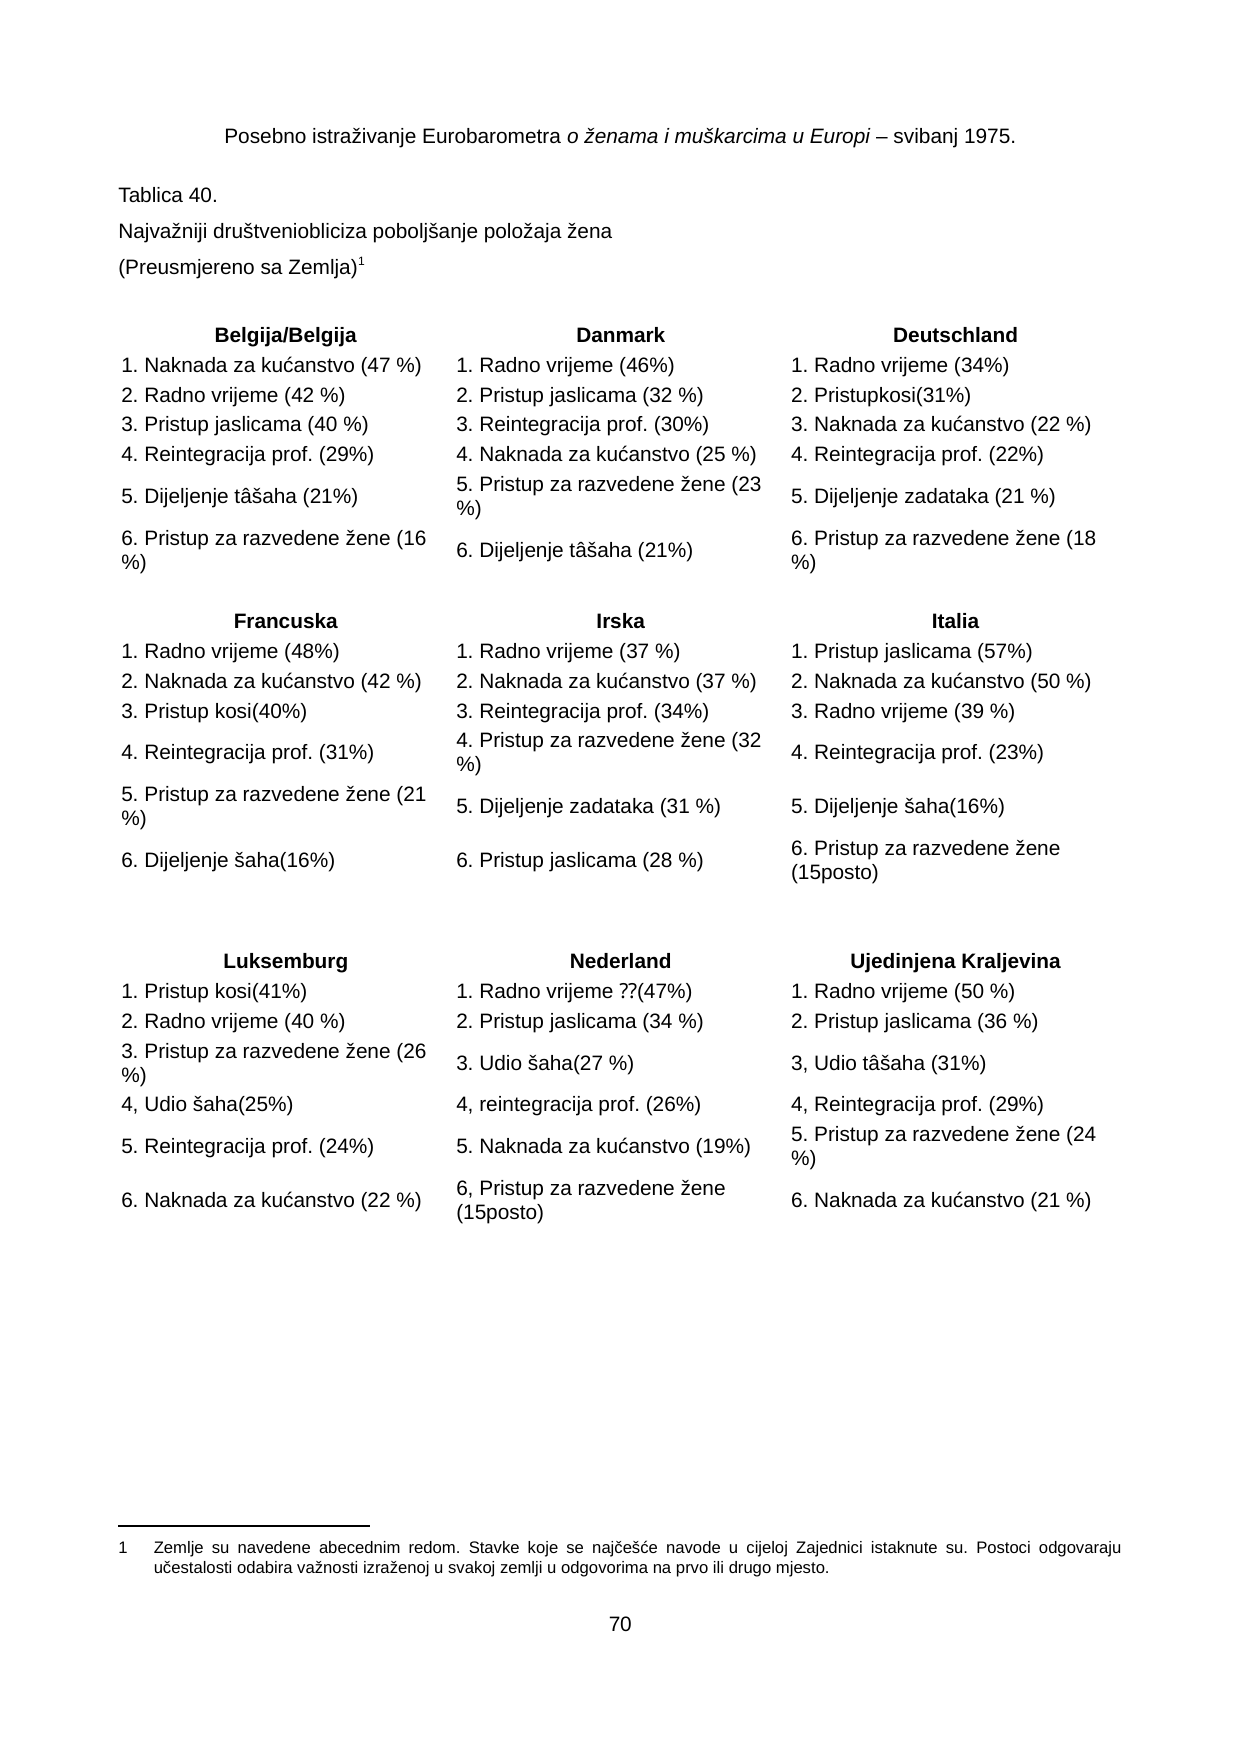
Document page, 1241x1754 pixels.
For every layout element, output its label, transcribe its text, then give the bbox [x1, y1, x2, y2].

table_cell [118, 887, 453, 916]
table_cell 4. Reintegracija prof. (23%) [788, 725, 1123, 779]
table_cell [788, 576, 1123, 606]
table_cell 1. Radno vrijeme (37 %) [453, 636, 788, 666]
table_cell 3. Naknada za kućanstvo (22 %) [788, 409, 1123, 439]
table_header Belgija/Belgija [118, 320, 453, 350]
table_cell 4. Reintegracija prof. (29%) [118, 439, 453, 469]
table_cell 3. Pristup za razvedene žene (26 %) [118, 1036, 453, 1089]
table_cell [453, 576, 788, 606]
table_cell 5. Reintegracija prof. (24%) [118, 1119, 453, 1173]
table_cell 1. Radno vrijeme (34%) [788, 350, 1123, 379]
table_cell 3. Pristup jaslicama (40 %) [118, 409, 453, 439]
table_cell 4, reintegracija prof. (26%) [453, 1089, 788, 1119]
table_cell 1. Radno vrijeme (50 %) [788, 976, 1123, 1006]
table_header Deutschland [788, 320, 1123, 350]
table_cell 1. Radno vrijeme (46%) [453, 350, 788, 379]
table_cell [453, 916, 788, 946]
table_cell 2. Naknada za kućanstvo (42 %) [118, 666, 453, 696]
table_cell 4, Reintegracija prof. (29%) [788, 1089, 1123, 1119]
table_cell 1. Pristup jaslicama (57%) [788, 636, 1123, 666]
table_cell 5. Pristup za razvedene žene (21 %) [118, 779, 453, 833]
table_cell 5. Dijeljenje zadataka (31 %) [453, 779, 788, 833]
text (Preusmjereno sa Zemlja) [118, 254, 1122, 278]
table_cell 5. Naknada za kućanstvo (19%) [453, 1119, 788, 1173]
table_cell 3. Reintegracija prof. (30%) [453, 409, 788, 439]
table_cell 6. Pristup za razvedene žene (18 %) [788, 523, 1123, 576]
table_cell Italia [788, 606, 1123, 636]
table_cell Nederland [453, 946, 788, 976]
table_cell 5. Pristup za razvedene žene (23 %) [453, 469, 788, 523]
table_cell 2. Naknada za kućanstvo (37 %) [453, 666, 788, 696]
table_cell 4. Naknada za kućanstvo (25 %) [453, 439, 788, 469]
table_cell [788, 916, 1123, 946]
table_cell [118, 576, 453, 606]
table_cell 4, Udio šaha(25%) [118, 1089, 453, 1119]
table_cell Luksemburg [118, 946, 453, 976]
table_cell 2. Pristup jaslicama (34 %) [453, 1006, 788, 1036]
text Zemlje su navedene abecednim redom. Stavke koje se najčešće navode u cijeloj Zajednici istaknute su. Postoci odgovaraju učestalosti odabira važnosti izraženoj u svakoj zemlji u odgovorima na prvo ili drugo mjesto. [118, 1538, 1122, 1577]
text Najvažniji društveniobliciza poboljšanje položaja žena [118, 219, 1122, 243]
table_cell 2. Pristupkosi(31%) [788, 380, 1123, 409]
table_cell 3, Udio tâšaha (31%) [788, 1036, 1123, 1089]
table_cell Francuska [118, 606, 453, 636]
table_cell 6. Dijeljenje šaha(16%) [118, 833, 453, 887]
table_cell 3. Reintegracija prof. (34%) [453, 696, 788, 725]
table_cell Ujedinjena Kraljevina [788, 946, 1123, 976]
table_cell 3. Pristup kosi(40%) [118, 696, 453, 725]
table_cell 1. Radno vrijeme (48%) [118, 636, 453, 666]
table_cell 6. Naknada za kućanstvo (22 %) [118, 1173, 453, 1227]
table_cell 6. Pristup za razvedene žene (16 %) [118, 523, 453, 576]
table_cell 2. Pristup jaslicama (32 %) [453, 380, 788, 409]
table_cell [118, 916, 453, 946]
table_header Danmark [453, 320, 788, 350]
table_cell 6. Pristup jaslicama (28 %) [453, 833, 788, 887]
table_cell Irska [453, 606, 788, 636]
table_cell [453, 887, 788, 916]
table_cell 6. Dijeljenje tâšaha (21%) [453, 523, 788, 576]
table_cell 1. Pristup kosi(41%) [118, 976, 453, 1006]
table_cell 1. Radno vrijeme ⁇(47%) [453, 976, 788, 1006]
table_cell 4. Reintegracija prof. (22%) [788, 439, 1123, 469]
text Tablica 40. [118, 183, 1122, 207]
table_cell 6. Naknada za kućanstvo (21 %) [788, 1173, 1123, 1227]
table_cell 3. Radno vrijeme (39 %) [788, 696, 1123, 725]
table_cell 2. Radno vrijeme (40 %) [118, 1006, 453, 1036]
table_cell 6, Pristup za razvedene žene (15posto) [453, 1173, 788, 1227]
table_cell 5. Dijeljenje zadataka (21 %) [788, 469, 1123, 523]
table_cell 5. Dijeljenje šaha(16%) [788, 779, 1123, 833]
table_cell 6. Pristup za razvedene žene (15posto) [788, 833, 1123, 887]
table_cell 1. Naknada za kućanstvo (47 %) [118, 350, 453, 379]
table_cell 2. Pristup jaslicama (36 %) [788, 1006, 1123, 1036]
table_cell 3. Udio šaha(27 %) [453, 1036, 788, 1089]
table_cell 2. Radno vrijeme (42 %) [118, 380, 453, 409]
table_cell 5. Pristup za razvedene žene (24 %) [788, 1119, 1123, 1173]
table_cell 5. Dijeljenje tâšaha (21%) [118, 469, 453, 523]
table_cell 4. Reintegracija prof. (31%) [118, 725, 453, 779]
table_cell 4. Pristup za razvedene žene (32 %) [453, 725, 788, 779]
table_cell 2. Naknada za kućanstvo (50 %) [788, 666, 1123, 696]
table_cell [788, 887, 1123, 916]
